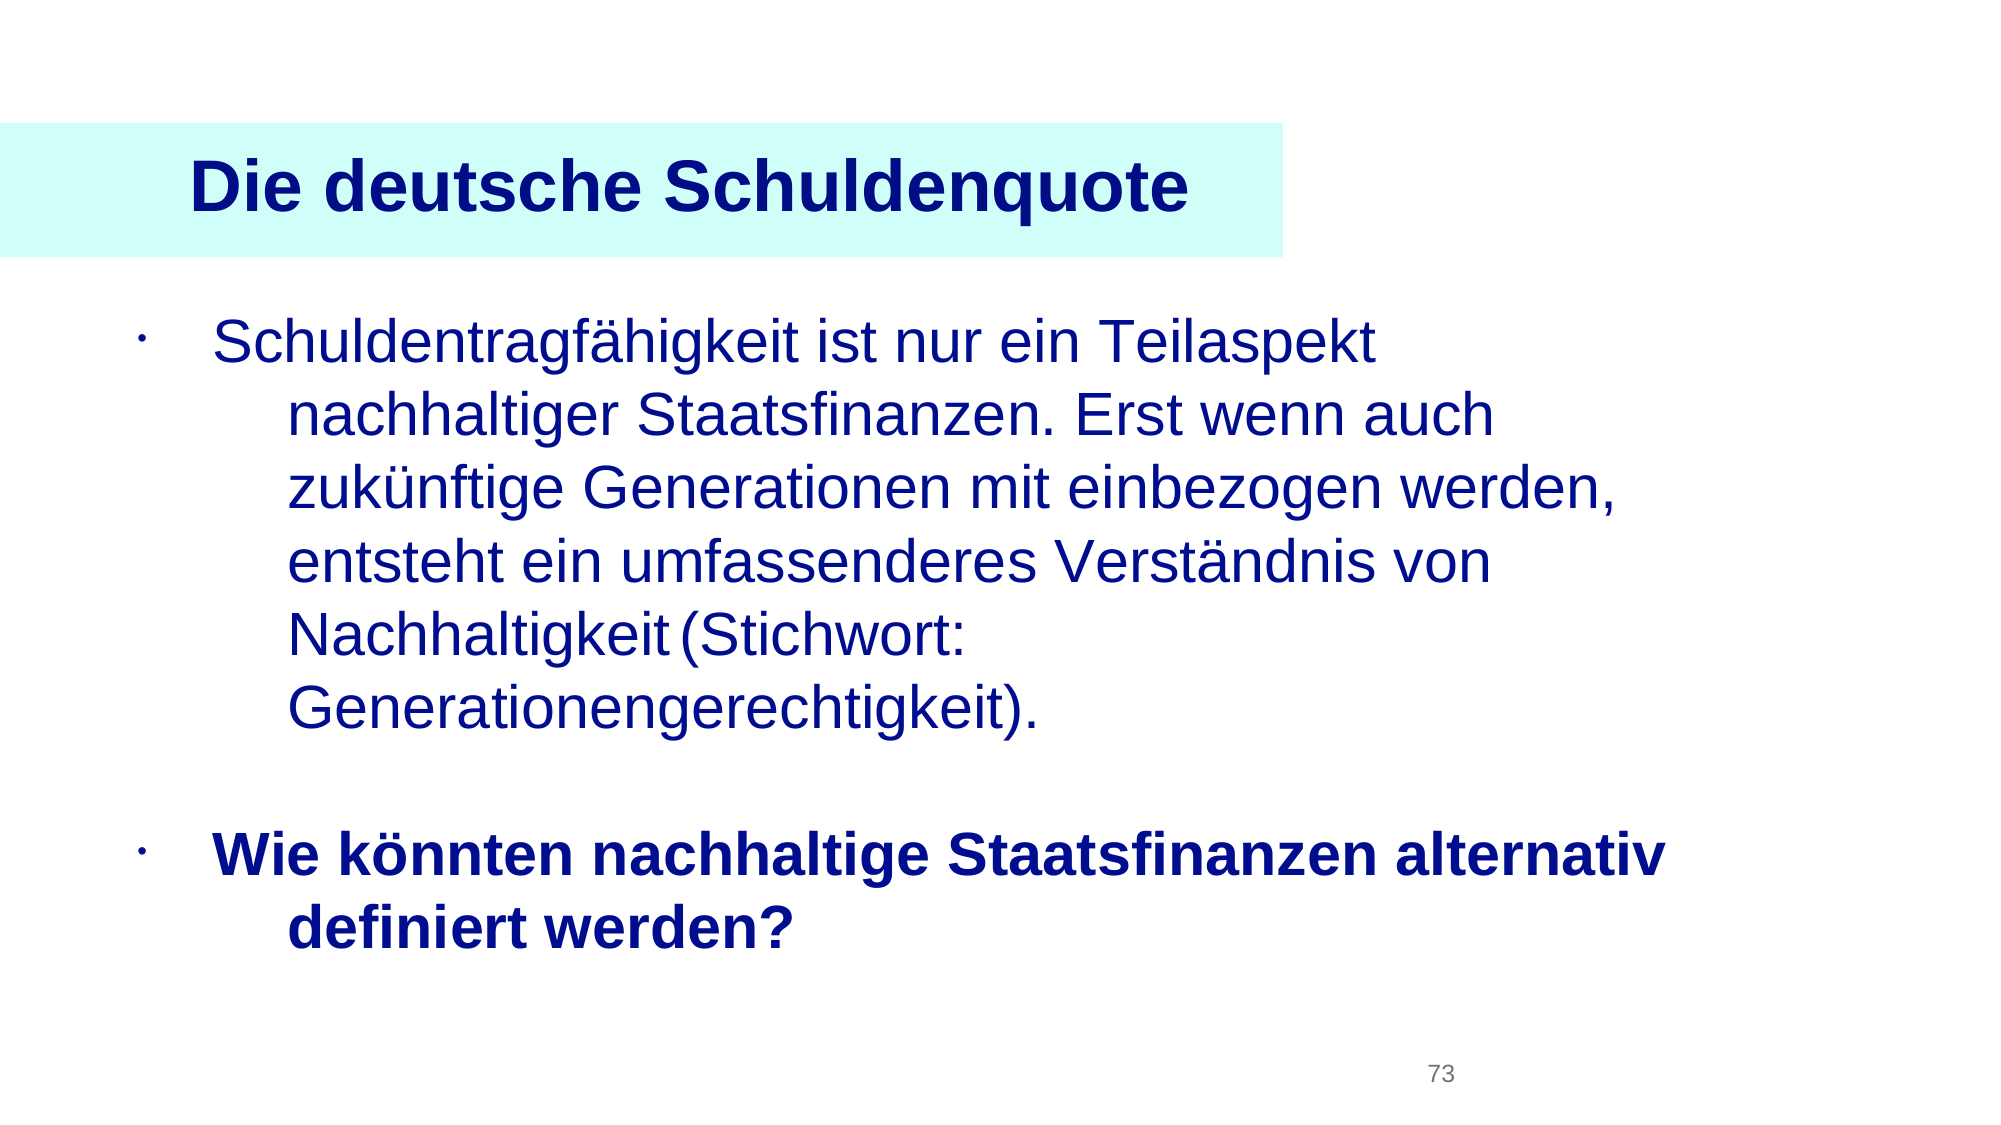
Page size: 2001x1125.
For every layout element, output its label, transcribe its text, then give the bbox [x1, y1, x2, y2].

text_box 73 [1412, 1042, 1863, 1103]
text_box Schuldentragfähigkeit ist nur ein Teilaspekt nachhaltiger Staatsfinanzen. Erst wenn auch zukünftige Generationen mit einbezogen werden, entsteht ein umfassenderes Verständnis von Nachhaltigkeit (Stichwort: Generationengerechtigkeit). Wie könnten nachhaltige Staatsfinanzen alternativ definiert werden? [137, 300, 1720, 894]
list Die deutsche Schuldenquote [137, 129, 1230, 258]
text_box [0, 123, 1283, 257]
